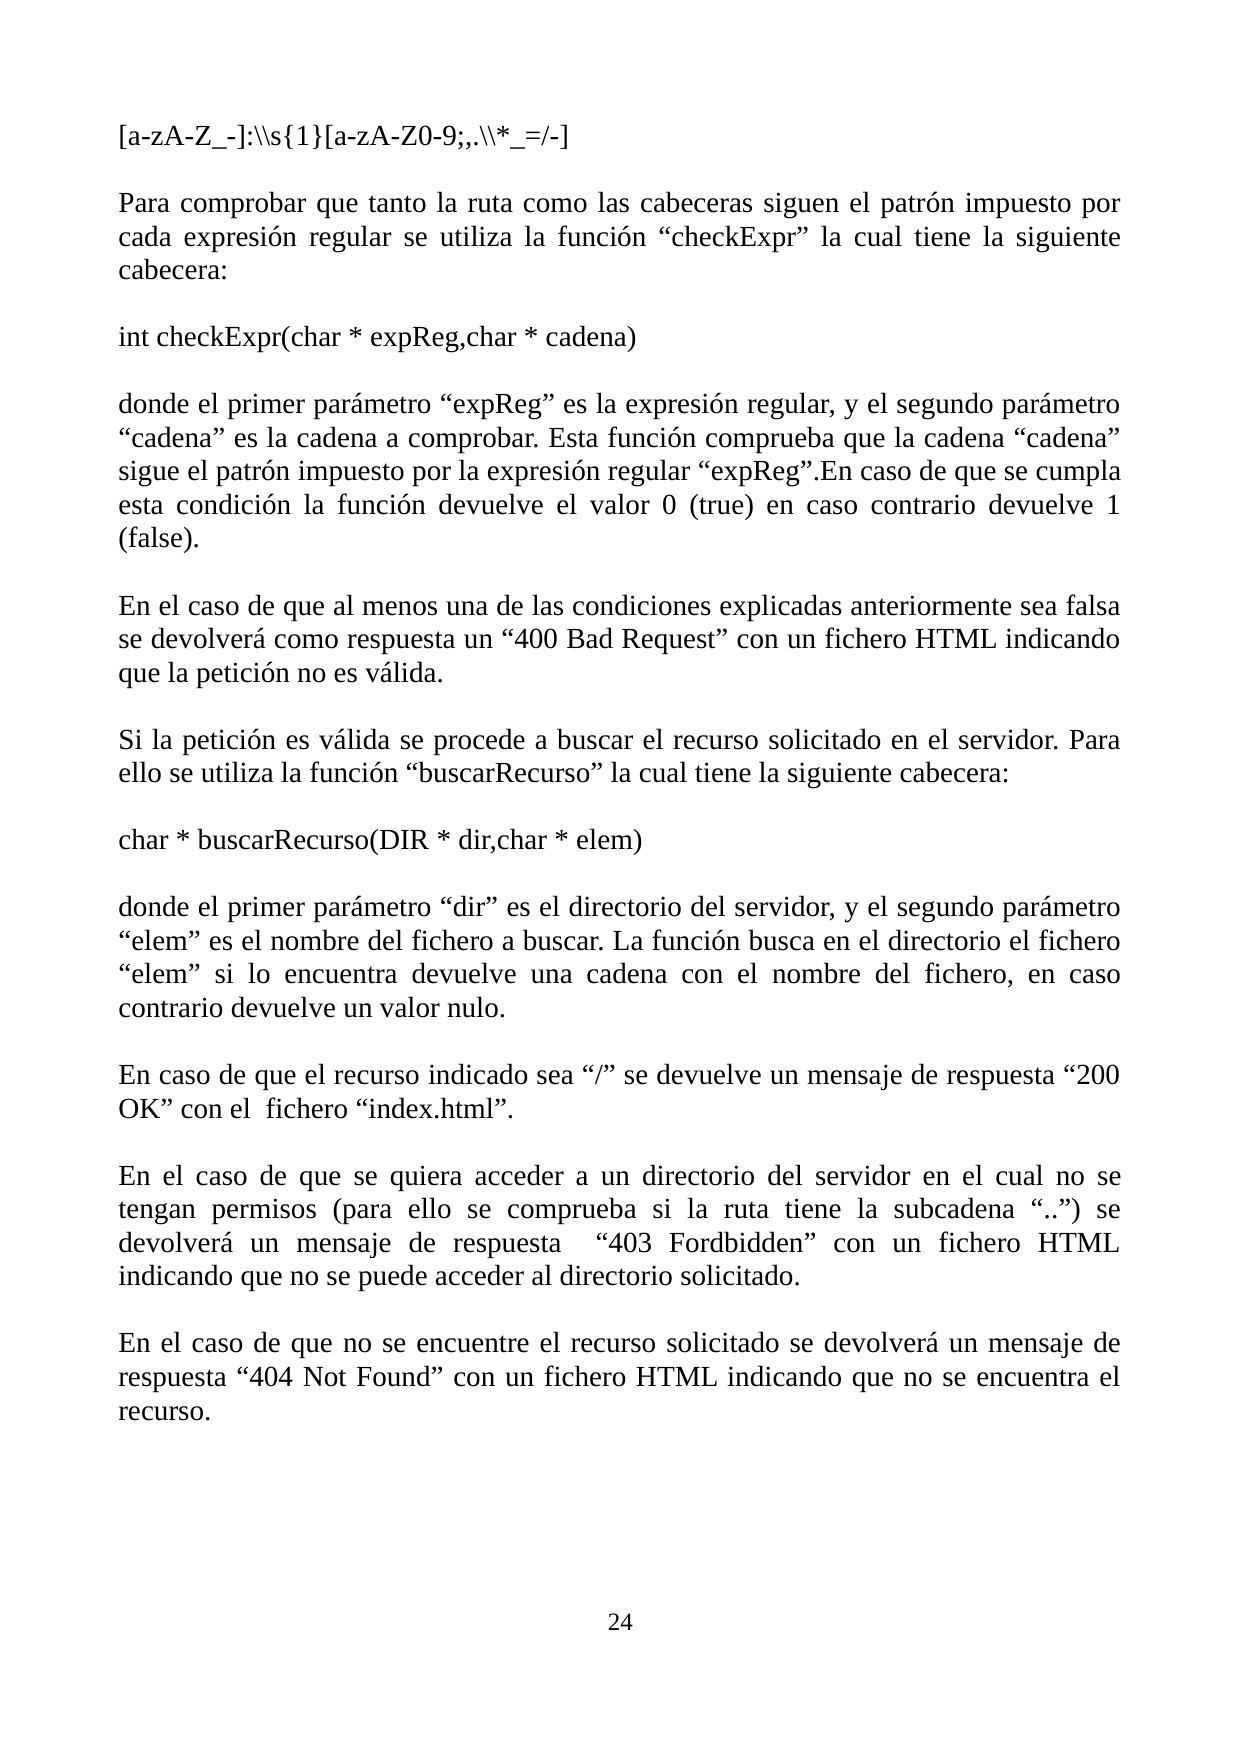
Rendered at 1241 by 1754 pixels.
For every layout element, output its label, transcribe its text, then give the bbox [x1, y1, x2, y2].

text En el caso de que al menos una de las condiciones explicadas anteriormente sea falsa se devolverá como respuesta un “400 Bad Request” con un fichero HTML indicando que la petición no es válida. [118, 588, 1122, 688]
text [a-zA-Z_-]:\\s{1}[a-zA-Z0-9;,.\\*_=/-] [118, 118, 1122, 152]
text char * buscarRecurso(DIR * dir,char * elem) [118, 822, 1122, 856]
text En el caso de que no se encuentre el recurso solicitado se devolverá un mensaje de respuesta “404 Not Found” con un fichero HTML indicando que no se encuentra el recurso. [118, 1326, 1122, 1426]
text donde el primer parámetro “dir” es el directorio del servidor, y el segundo parámetro “elem” es el nombre del fichero a buscar. La función busca en el directorio el fichero “elem” si lo encuentra devuelve una cadena con el nombre del fichero, en caso contrario devuelve un valor nulo. [118, 889, 1122, 1024]
text int checkExpr(char * expReg,char * cadena) [118, 319, 1122, 353]
text Para comprobar que tanto la ruta como las cabeceras siguen el patrón impuesto por cada expresión regular se utiliza la función “checkExpr” la cual tiene la siguiente cabecera: [118, 185, 1122, 286]
text donde el primer parámetro “expReg” es la expresión regular, y el segundo parámetro “cadena” es la cadena a comprobar. Esta función comprueba que la cadena “cadena” sigue el patrón impuesto por la expresión regular “expReg”.En caso de que se cumpla esta condición la función devuelve el valor 0 (true) en caso contrario devuelve 1 (false). [118, 386, 1122, 554]
text En el caso de que se quiera acceder a un directorio del servidor en el cual no se tengan permisos (para ello se comprueba si la ruta tiene la subcadena “..”) se devolverá un mensaje de respuesta “403 Fordbidden” con un fichero HTML indicando que no se puede acceder al directorio solicitado. [118, 1158, 1122, 1292]
text En caso de que el recurso indicado sea “/” se devuelve un mensaje de respuesta “200 OK” con el fichero “index.html”. [118, 1057, 1122, 1124]
text Si la petición es válida se procede a buscar el recurso solicitado en el servidor. Para ello se utiliza la función “buscarRecurso” la cual tiene la siguiente cabecera: [118, 722, 1122, 789]
